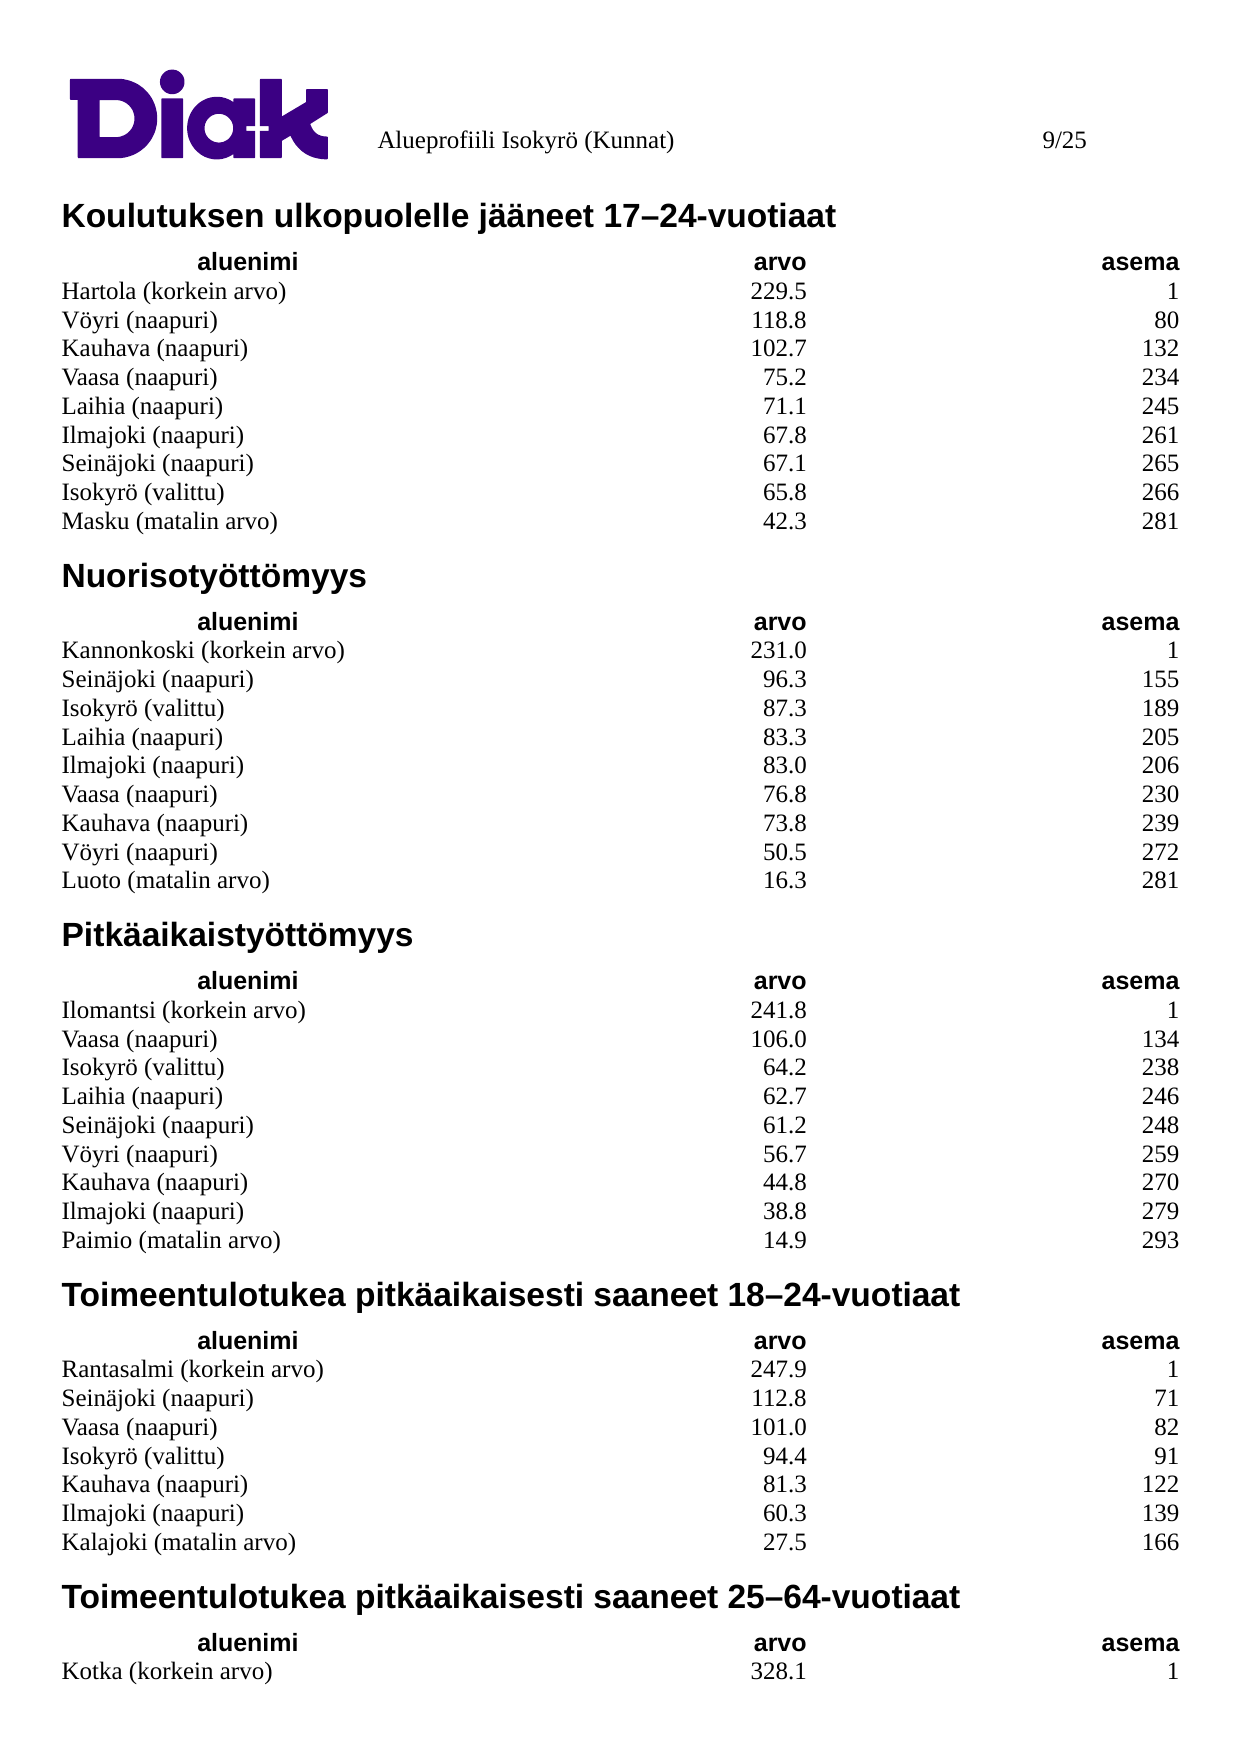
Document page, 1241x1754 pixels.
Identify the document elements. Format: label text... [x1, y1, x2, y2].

table_cell 71.1 [434, 391, 806, 420]
table_cell 61.2 [434, 1110, 806, 1139]
table_cell Paimio (matalin arvo) [61, 1225, 434, 1254]
table_cell 94.4 [434, 1441, 806, 1469]
table_cell Kauhava (naapuri) [61, 334, 434, 362]
table_cell 139 [806, 1498, 1179, 1527]
table_cell 1 [806, 276, 1179, 305]
table_cell 1 [806, 995, 1179, 1024]
table_cell 65.8 [434, 477, 806, 506]
table_cell 67.8 [434, 420, 806, 448]
table_cell 62.7 [434, 1081, 806, 1110]
table_header asema [806, 1628, 1179, 1656]
table_cell 101.0 [434, 1412, 806, 1441]
table_cell Ilmajoki (naapuri) [61, 1498, 434, 1527]
table_cell 50.5 [434, 837, 806, 866]
table_cell 14.9 [434, 1225, 806, 1254]
subtitle Nuorisotyöttömyys [61, 556, 1179, 594]
table_cell 87.3 [434, 693, 806, 722]
table_header arvo [434, 966, 806, 995]
table_cell 230 [806, 779, 1179, 808]
table_cell 245 [806, 391, 1179, 420]
table_cell Vöyri (naapuri) [61, 305, 434, 333]
table_cell 229.5 [434, 276, 806, 305]
table_cell 281 [806, 506, 1179, 535]
table_cell Vaasa (naapuri) [61, 779, 434, 808]
subtitle Pitkäaikaistyöttömyys [61, 915, 1179, 954]
table_cell Laihia (naapuri) [61, 391, 434, 420]
table_cell Kauhava (naapuri) [61, 1168, 434, 1196]
table_cell 75.2 [434, 362, 806, 391]
table_cell Isokyrö (valittu) [61, 693, 434, 722]
table_cell Ilmajoki (naapuri) [61, 420, 434, 448]
table_cell 1 [806, 636, 1179, 664]
table_cell 106.0 [434, 1024, 806, 1052]
table_cell 272 [806, 837, 1179, 866]
table_cell Laihia (naapuri) [61, 1081, 434, 1110]
table_cell Kalajoki (matalin arvo) [61, 1527, 434, 1556]
table_cell Isokyrö (valittu) [61, 477, 434, 506]
table_cell 265 [806, 449, 1179, 477]
table_cell Vaasa (naapuri) [61, 1024, 434, 1052]
table_cell 238 [806, 1053, 1179, 1081]
table_header aluenimi [61, 966, 434, 995]
table_cell Seinäjoki (naapuri) [61, 449, 434, 477]
table_cell Vöyri (naapuri) [61, 837, 434, 866]
table_cell 80 [806, 305, 1179, 333]
table_cell 73.8 [434, 808, 806, 837]
table_header arvo [434, 1326, 806, 1354]
table_cell Vöyri (naapuri) [61, 1139, 434, 1167]
table_cell Seinäjoki (naapuri) [61, 664, 434, 693]
table_cell 71 [806, 1383, 1179, 1412]
table_cell 231.0 [434, 636, 806, 664]
table_header arvo [434, 1628, 806, 1656]
table_header aluenimi [61, 1628, 434, 1656]
table_cell 38.8 [434, 1196, 806, 1225]
table_cell 166 [806, 1527, 1179, 1556]
table_cell 189 [806, 693, 1179, 722]
table_cell 1 [806, 1656, 1179, 1685]
table_cell 1 [806, 1355, 1179, 1383]
table_cell 279 [806, 1196, 1179, 1225]
subtitle Toimeentulotukea pitkäaikaisesti saaneet 18–24-vuotiaat [61, 1274, 1179, 1313]
table_cell 234 [806, 362, 1179, 391]
table_cell 67.1 [434, 449, 806, 477]
table_header aluenimi [61, 607, 434, 636]
table_cell Ilmajoki (naapuri) [61, 751, 434, 779]
table_cell 328.1 [434, 1656, 806, 1685]
table_cell 56.7 [434, 1139, 806, 1167]
table_cell 96.3 [434, 664, 806, 693]
table_cell 102.7 [434, 334, 806, 362]
table_header arvo [434, 247, 806, 276]
table_cell Kauhava (naapuri) [61, 808, 434, 837]
table_header asema [806, 247, 1179, 276]
table_cell 239 [806, 808, 1179, 837]
table_cell 261 [806, 420, 1179, 448]
table_header asema [806, 1326, 1179, 1354]
table_header arvo [434, 607, 806, 636]
table_cell Vaasa (naapuri) [61, 1412, 434, 1441]
table_cell 248 [806, 1110, 1179, 1139]
table_cell Kotka (korkein arvo) [61, 1656, 434, 1685]
table_cell 246 [806, 1081, 1179, 1110]
table_cell 27.5 [434, 1527, 806, 1556]
table_cell Ilmajoki (naapuri) [61, 1196, 434, 1225]
table_header aluenimi [61, 247, 434, 276]
subtitle Koulutuksen ulkopuolelle jääneet 17–24-vuotiaat [61, 196, 1179, 235]
table_cell 44.8 [434, 1168, 806, 1196]
table_cell 83.0 [434, 751, 806, 779]
table_cell Ilomantsi (korkein arvo) [61, 995, 434, 1024]
table_cell Laihia (naapuri) [61, 722, 434, 751]
table_header aluenimi [61, 1326, 434, 1354]
table_cell 132 [806, 334, 1179, 362]
table_cell Rantasalmi (korkein arvo) [61, 1355, 434, 1383]
table_cell 82 [806, 1412, 1179, 1441]
table_cell Isokyrö (valittu) [61, 1053, 434, 1081]
table_cell 112.8 [434, 1383, 806, 1412]
table_cell 134 [806, 1024, 1179, 1052]
table_cell Seinäjoki (naapuri) [61, 1110, 434, 1139]
table_cell Vaasa (naapuri) [61, 362, 434, 391]
table_cell 270 [806, 1168, 1179, 1196]
table_header asema [806, 966, 1179, 995]
table_cell 118.8 [434, 305, 806, 333]
table_cell 122 [806, 1470, 1179, 1498]
table_cell Seinäjoki (naapuri) [61, 1383, 434, 1412]
table_cell 60.3 [434, 1498, 806, 1527]
table_cell Kannonkoski (korkein arvo) [61, 636, 434, 664]
table_cell Hartola (korkein arvo) [61, 276, 434, 305]
table_cell 64.2 [434, 1053, 806, 1081]
table_cell 206 [806, 751, 1179, 779]
table_cell 42.3 [434, 506, 806, 535]
table_cell Luoto (matalin arvo) [61, 866, 434, 894]
table_cell Masku (matalin arvo) [61, 506, 434, 535]
table_cell 266 [806, 477, 1179, 506]
table_cell 76.8 [434, 779, 806, 808]
table_cell 91 [806, 1441, 1179, 1469]
subtitle Toimeentulotukea pitkäaikaisesti saaneet 25–64-vuotiaat [61, 1577, 1179, 1615]
table_cell 247.9 [434, 1355, 806, 1383]
table_cell 81.3 [434, 1470, 806, 1498]
table_cell 16.3 [434, 866, 806, 894]
table_cell 259 [806, 1139, 1179, 1167]
table_cell 205 [806, 722, 1179, 751]
table_header asema [806, 607, 1179, 636]
table_cell 241.8 [434, 995, 806, 1024]
table_cell 155 [806, 664, 1179, 693]
table_cell 281 [806, 866, 1179, 894]
table_cell Isokyrö (valittu) [61, 1441, 434, 1469]
table_cell Kauhava (naapuri) [61, 1470, 434, 1498]
table_cell 293 [806, 1225, 1179, 1254]
table_cell 83.3 [434, 722, 806, 751]
